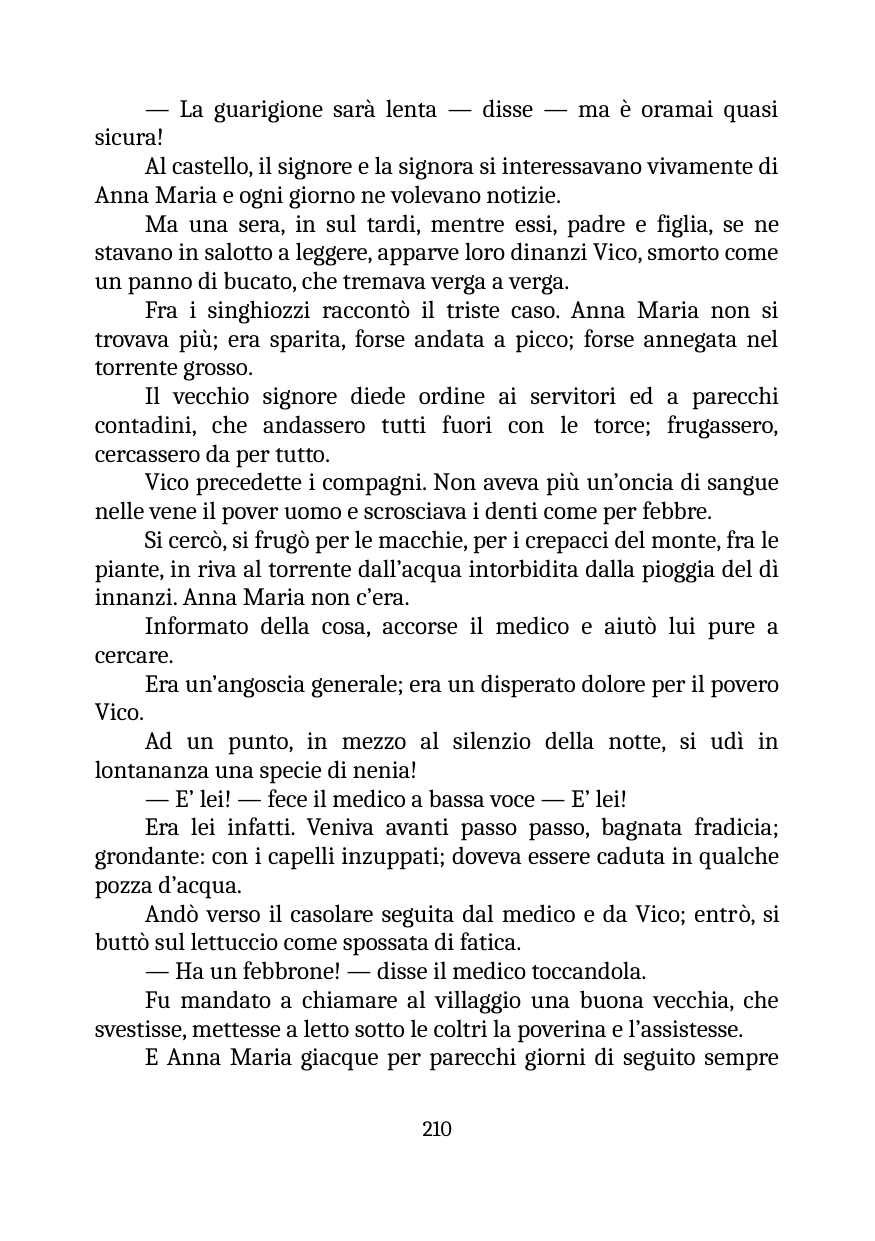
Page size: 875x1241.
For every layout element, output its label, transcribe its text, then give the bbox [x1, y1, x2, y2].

text Al castello, il signore e la signora si interessavano vivamente di Anna Maria e ogni giorno ne volevano notizie. [94, 152, 779, 209]
text E Anna Maria giacque per parecchi giorni di seguito sempre [94, 1043, 779, 1072]
text Ma una sera, in sul tardi, mentre essi, padre e figlia, se ne stavano in salotto a leggere, apparve loro dinanzi Vico, smorto come un panno di bucato, che tremava verga a verga. [94, 209, 779, 296]
text Era un’angoscia generale; era un disperato dolore per il povero Vico. [94, 669, 779, 727]
text — Ha un febbrone! — disse il medico toccandola. [94, 957, 779, 986]
text Andò verso il casolare seguita dal medico e da Vico; entrò, si buttò sul lettuccio come spossata di fatica. [94, 899, 779, 957]
text Era lei infatti. Veniva avanti passo passo, bagnata fradicia; grondante: con i capelli inzuppati; doveva essere caduta in qualche pozza d’acqua. [94, 813, 779, 899]
text Fu mandato a chiamare al villaggio una buona vecchia, che svestisse, mettesse a letto sotto le coltri la poverina e l’assistesse. [94, 986, 779, 1043]
text Fra i singhiozzi raccontò il triste caso. Anna Maria non si trovava più; era sparita, forse andata a picco; forse annegata nel torrente grosso. [94, 296, 779, 382]
text Informato della cosa, accorse il medico e aiutò lui pure a cercare. [94, 612, 779, 669]
text — La guarigione sarà lenta — disse — ma è oramai quasi sicura! [94, 94, 779, 152]
text Il vecchio signore diede ordine ai servitori ed a parecchi contadini, che andassero tutti fuori con le torce; frugassero, cercassero da per tutto. [94, 382, 779, 468]
text Vico precedette i compagni. Non aveva più un’oncia di sangue nelle vene il pover uomo e scrosciava i denti come per febbre. [94, 468, 779, 526]
text Ad un punto, in mezzo al silenzio della notte, si udì in lontananza una specie di nenia! [94, 727, 779, 784]
text Si cercò, si frugò per le macchie, per i crepacci del monte, fra le piante, in riva al torrente dall’acqua intorbidita dalla pioggia del dì innanzi. Anna Maria non c’era. [94, 526, 779, 612]
text — E’ lei! — fece il medico a bassa voce — E’ lei! [94, 784, 779, 813]
